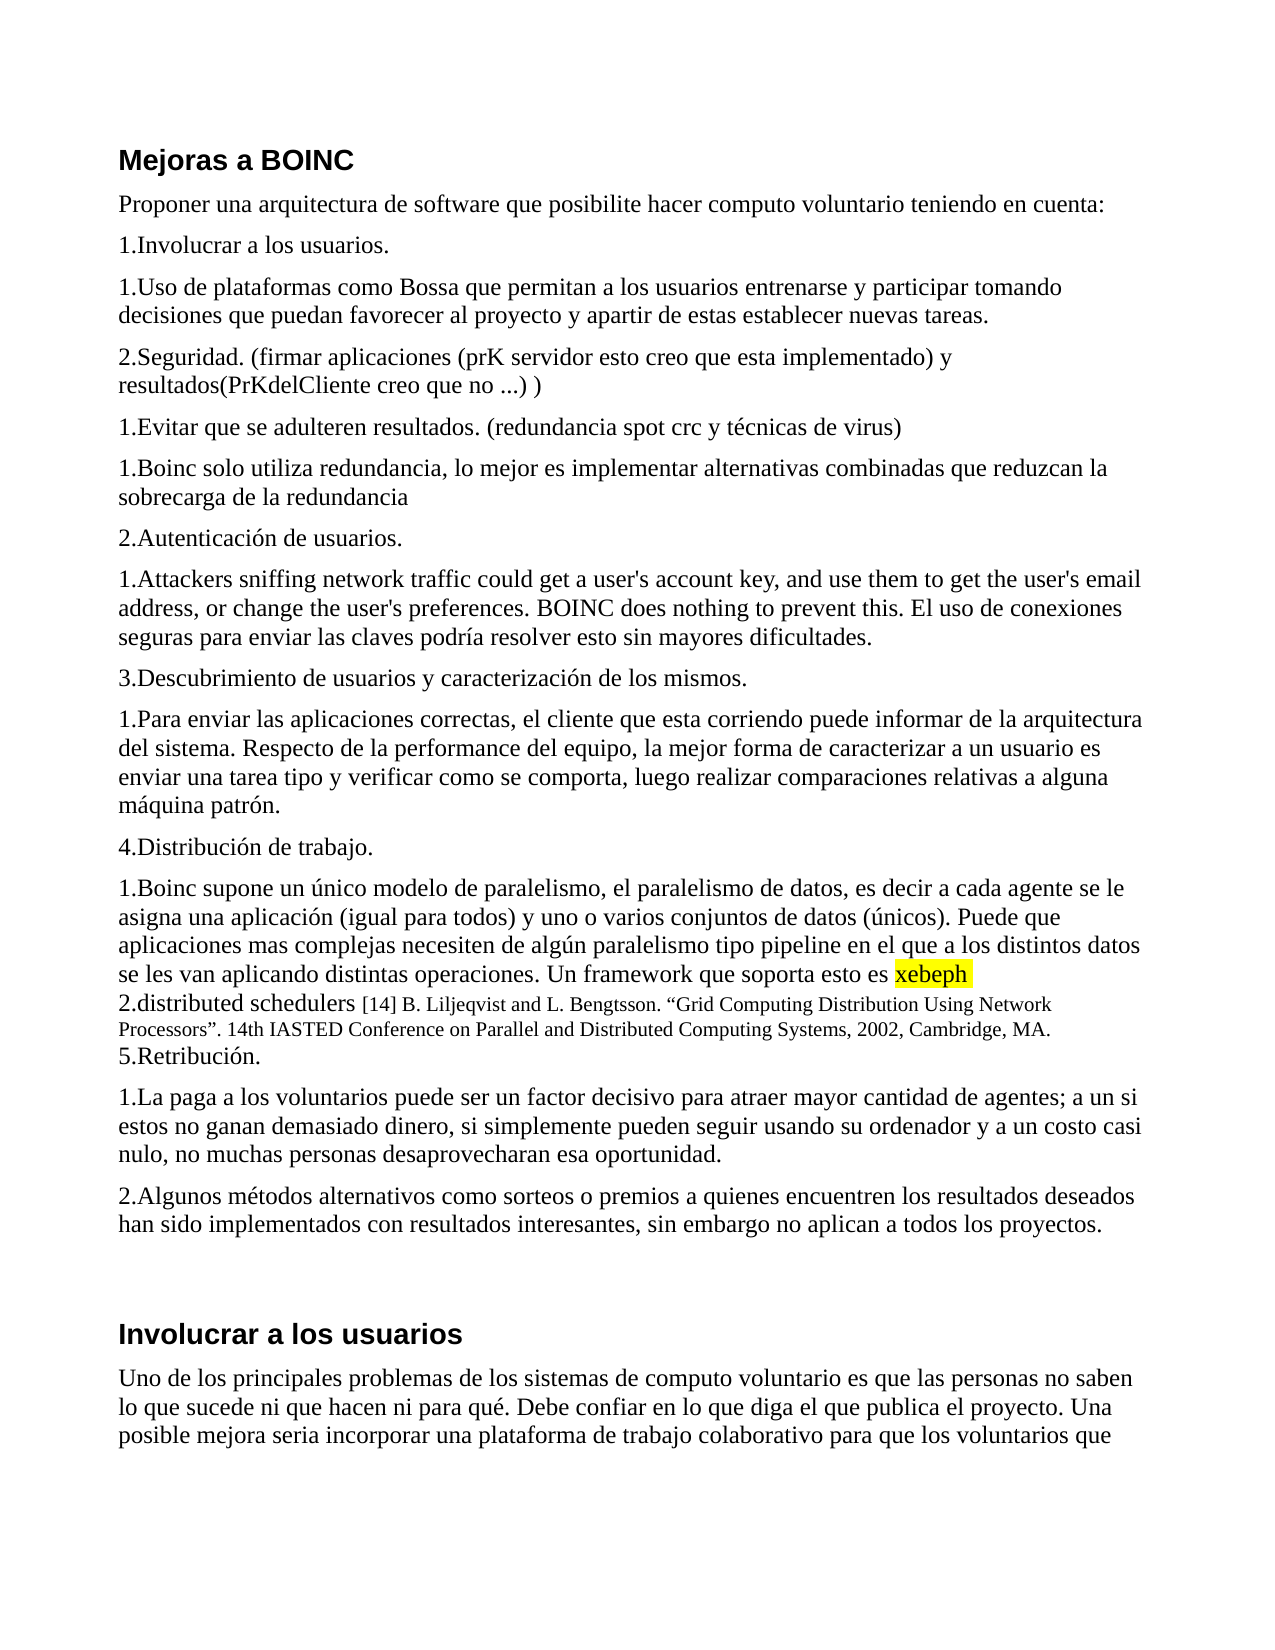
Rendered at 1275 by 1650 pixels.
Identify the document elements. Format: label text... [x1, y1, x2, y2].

list Descubrimiento de usuarios y caracterización de los mismos. [118, 663, 1157, 692]
list Para enviar las aplicaciones correctas, el cliente que esta corriendo puede informar de la arquitectura del sistema. Respecto de la performance del equipo, la mejor forma de caracterizar a un usuario es enviar una tarea tipo y verificar como se comporta, luego realizar comparaciones relativas a alguna máquina patrón. [118, 704, 1157, 819]
list Boinc solo utiliza redundancia, lo mejor es implementar alternativas combinadas que reduzcan la sobrecarga de la redundancia [118, 453, 1157, 510]
list Attackers sniffing network traffic could get a user's account key, and use them to get the user's email address, or change the user's preferences. BOINC does nothing to prevent this. El uso de conexiones seguras para enviar las claves podría resolver esto sin mayores dificultades. [118, 564, 1157, 650]
list distributed schedulers [14] B. Liljeqvist and L. Bengtsson. “Grid Computing Distribution Using Network Processors”. 14th IASTED Conference on Parallel and Distributed Computing Systems, 2002, Cambridge, MA. [118, 988, 1157, 1041]
list Seguridad. (firmar aplicaciones (prK servidor esto creo que esta implementado) y resultados(PrKdelCliente creo que no ...) ) [118, 342, 1157, 399]
text Uno de los principales problemas de los sistemas de computo voluntario es que las personas no saben lo que sucede ni que hacen ni para qué. Debe confiar en lo que diga el que publica el proyecto. Una posible mejora seria incorporar una plataforma de trabajo colaborativo para que los voluntarios que [118, 1363, 1157, 1449]
subtitle Involucrar a los usuarios [118, 1317, 1157, 1351]
subtitle Mejoras a BOINC [118, 143, 1157, 177]
list Algunos métodos alternativos como sorteos o premios a quienes encuentren los resultados deseados han sido implementados con resultados interesantes, sin embargo no aplican a todos los proyectos. [118, 1181, 1157, 1238]
list Boinc supone un único modelo de paralelismo, el paralelismo de datos, es decir a cada agente se le asigna una aplicación (igual para todos) y uno o varios conjuntos de datos (únicos). Puede que aplicaciones mas complejas necesiten de algún paralelismo tipo pipeline en el que a los distintos datos se les van aplicando distintas operaciones. Un framework que soporta esto es xebeph [118, 873, 1157, 988]
list Autenticación de usuarios. [118, 523, 1157, 552]
list La paga a los voluntarios puede ser un factor decisivo para atraer mayor cantidad de agentes; a un si estos no ganan demasiado dinero, si simplemente pueden seguir usando su ordenador y a un costo casi nulo, no muchas personas desaprovecharan esa oportunidad. [118, 1082, 1157, 1168]
text Proponer una arquitectura de software que posibilite hacer computo voluntario teniendo en cuenta: [118, 189, 1157, 218]
list Involucrar a los usuarios. [118, 230, 1157, 259]
list Uso de plataformas como Bossa que permitan a los usuarios entrenarse y participar tomando decisiones que puedan favorecer al proyecto y apartir de estas establecer nuevas tareas. [118, 272, 1157, 329]
list Distribución de trabajo. [118, 832, 1157, 860]
list Evitar que se adulteren resultados. (redundancia spot crc y técnicas de virus) [118, 412, 1157, 440]
list Retribución. [118, 1041, 1157, 1069]
